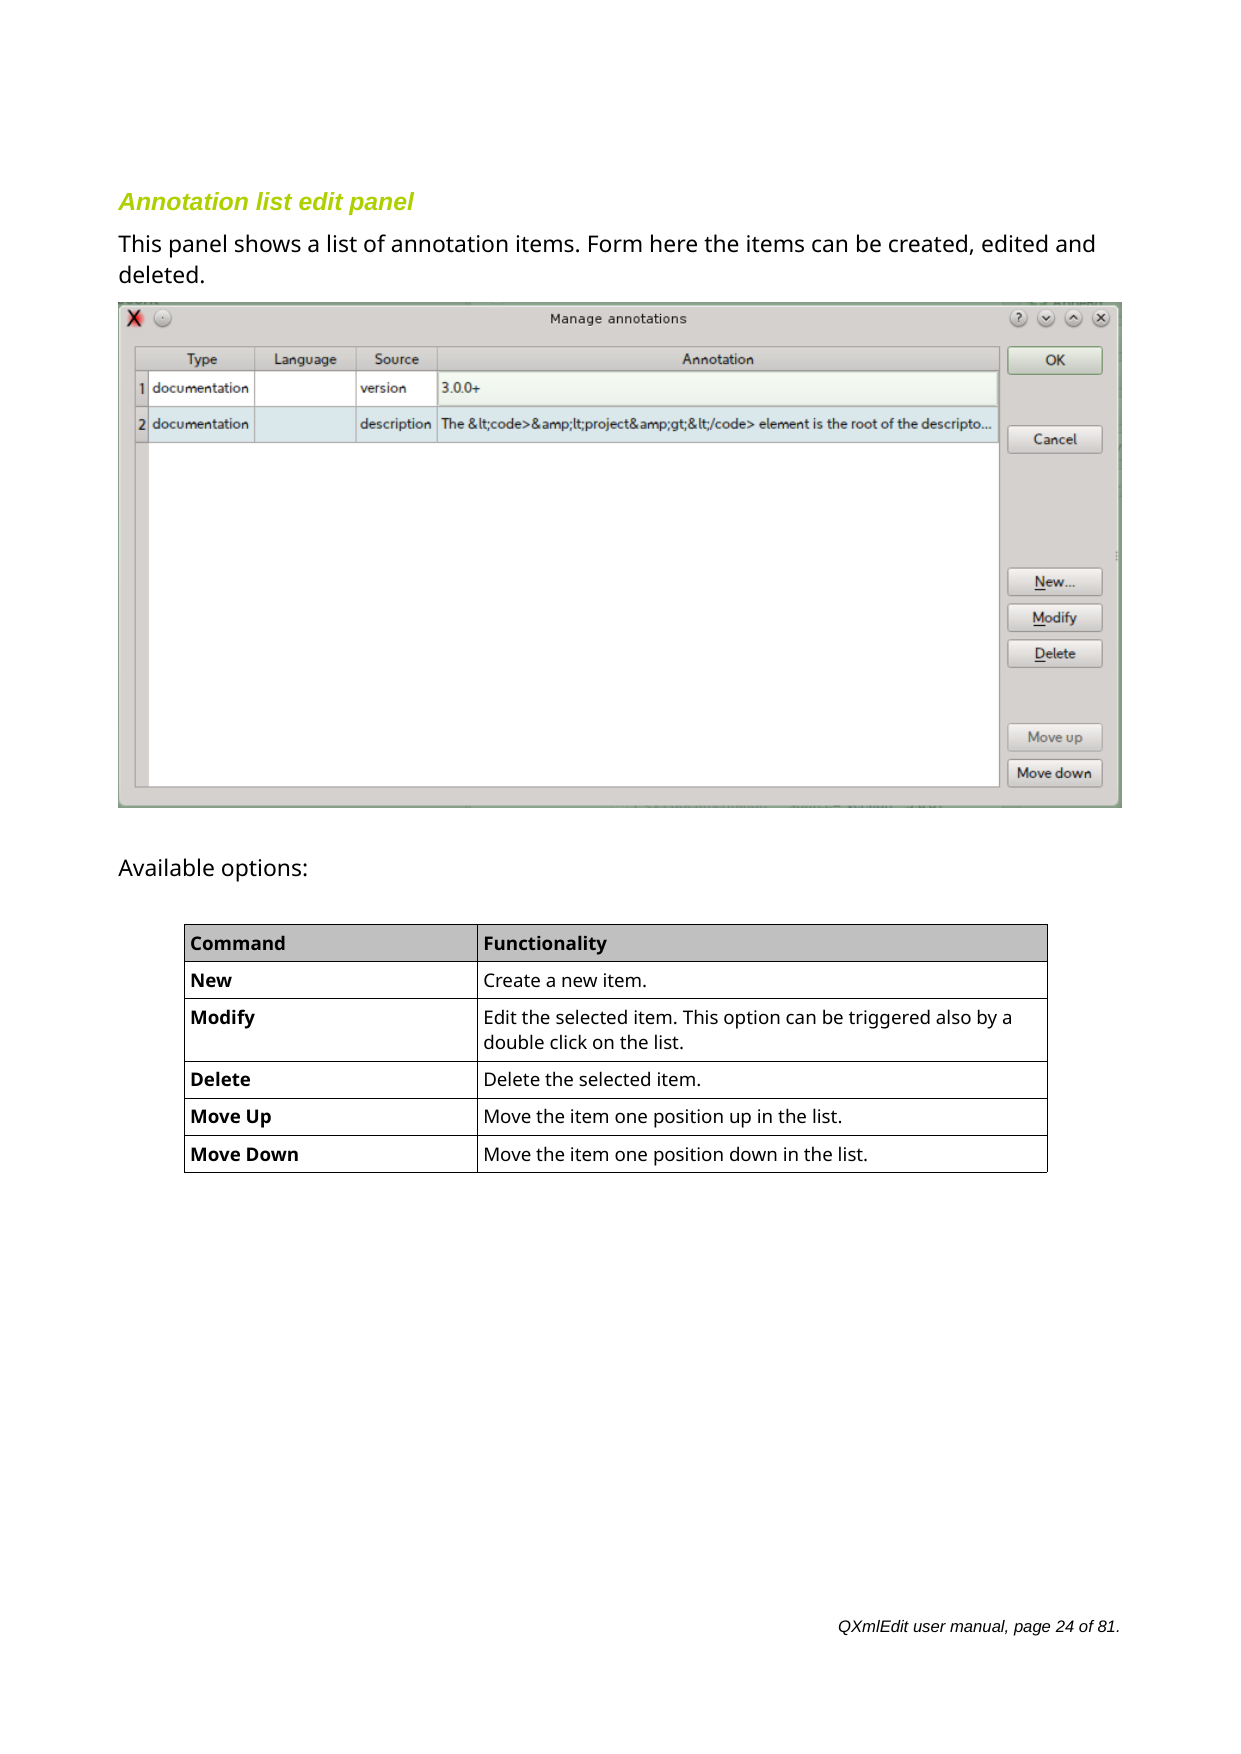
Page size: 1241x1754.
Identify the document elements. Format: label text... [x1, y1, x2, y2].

table_cell Create a new item. [478, 962, 1047, 998]
subtitle Annotation list edit panel [118, 187, 1122, 215]
table_header Functionality [478, 925, 1047, 961]
table_cell Move Up [185, 1099, 477, 1135]
table_cell New [185, 962, 477, 998]
text Available options: [118, 852, 1122, 883]
table_cell Move the item one position down in the list. [478, 1136, 1047, 1172]
table_header Command [185, 925, 477, 961]
table_cell Delete the selected item. [478, 1062, 1047, 1098]
table_cell Move Down [185, 1136, 477, 1172]
picture [118, 302, 1122, 808]
table_cell Edit the selected item. This option can be triggered also by a double click on the list. [478, 999, 1047, 1061]
table_cell Move the item one position up in the list. [478, 1099, 1047, 1135]
text This panel shows a list of annotation items. Form here the items can be created, edited and deleted. [118, 228, 1122, 290]
table_cell Delete [185, 1062, 477, 1098]
table_cell Modify [185, 999, 477, 1061]
